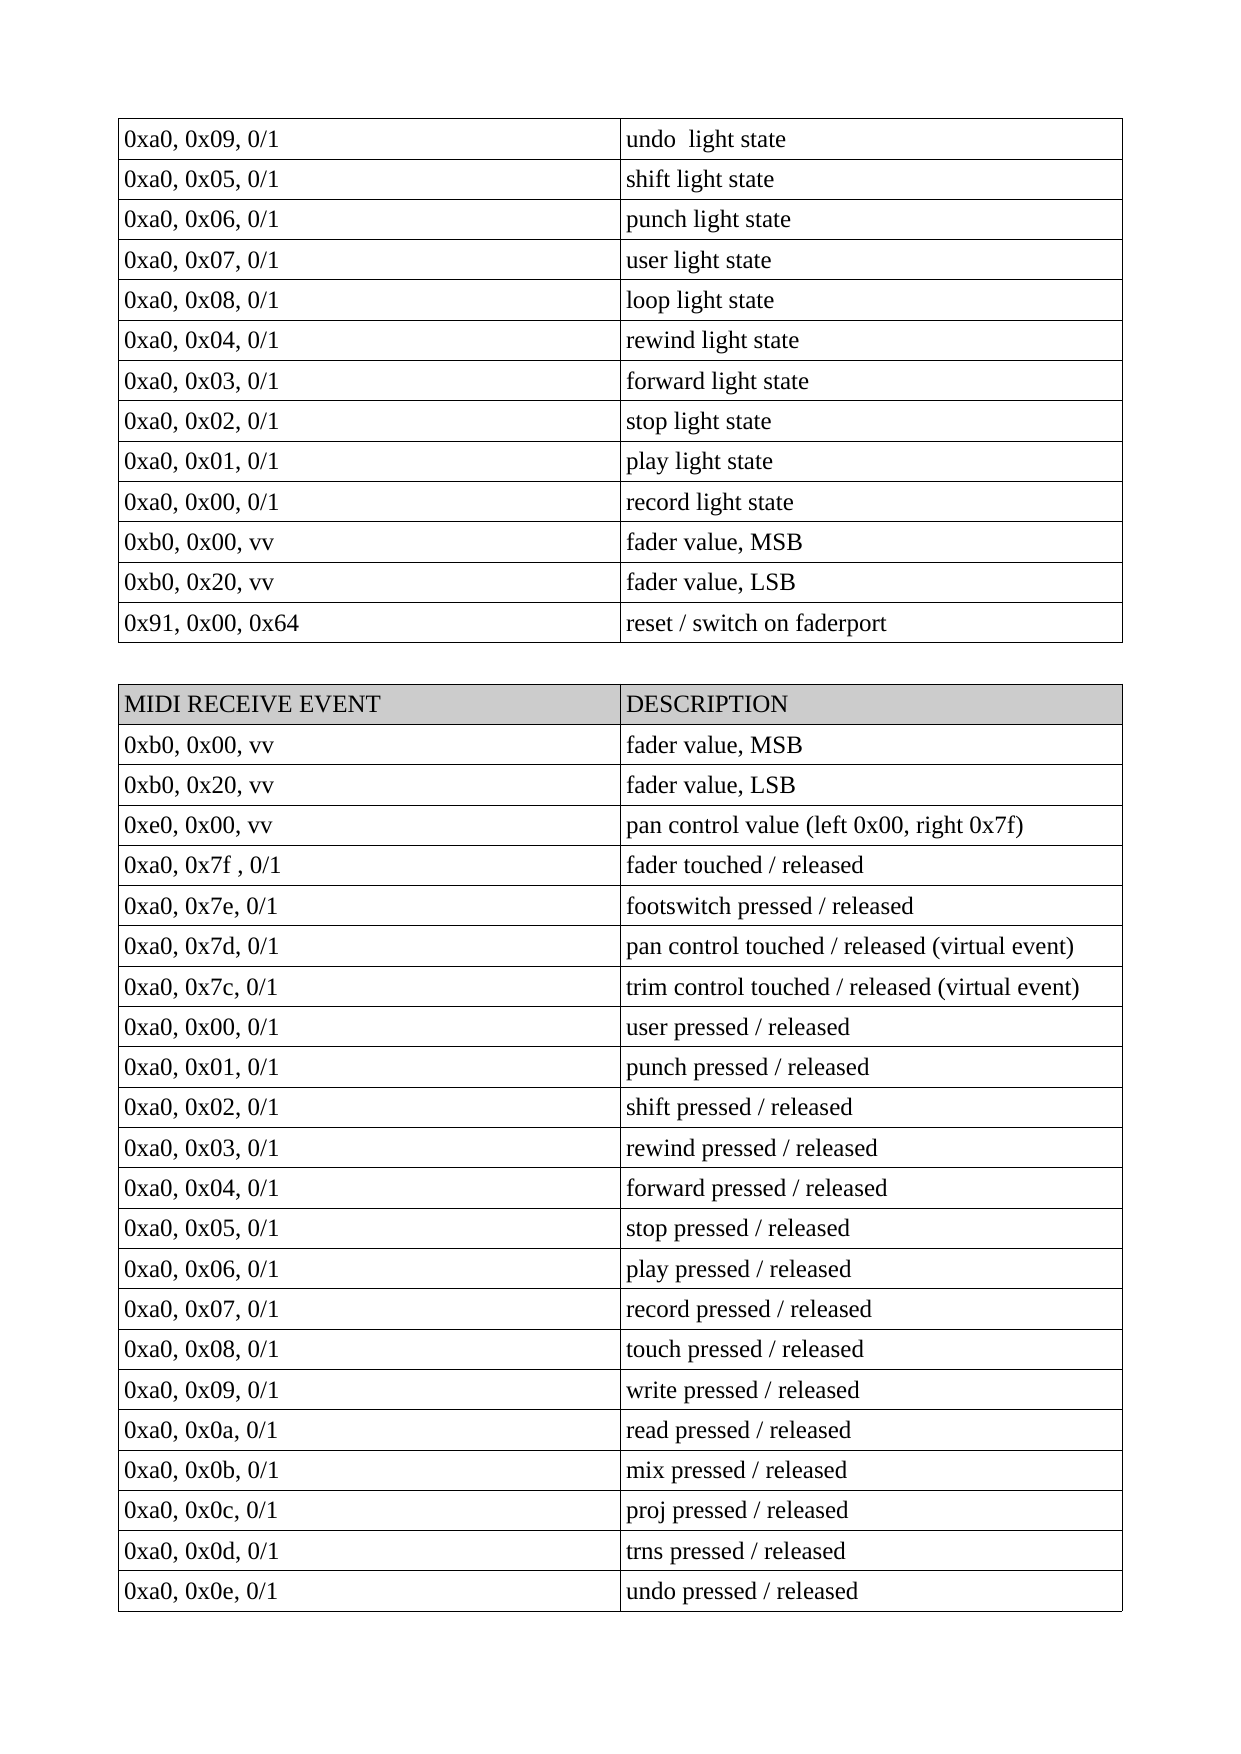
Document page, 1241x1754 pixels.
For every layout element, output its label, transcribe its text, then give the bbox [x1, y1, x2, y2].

table_cell play pressed / released [621, 1249, 1122, 1288]
table_cell fader value, MSB [621, 725, 1122, 764]
table_cell pan control touched / released (virtual event) [621, 926, 1122, 966]
table_cell 0xb0, 0x00, vv [119, 725, 620, 764]
table_cell punch pressed / released [621, 1047, 1122, 1087]
table_cell play light state [621, 442, 1122, 481]
table_cell 0xa0, 0x7e, 0/1 [119, 886, 620, 925]
table_cell 0xa0, 0x05, 0/1 [119, 1209, 620, 1248]
table_cell 0xa0, 0x0a, 0/1 [119, 1410, 620, 1449]
table_cell reset / switch on faderport [621, 603, 1122, 642]
table_cell pan control value (left 0x00, right 0x7f) [621, 806, 1122, 845]
table_cell undo light state [621, 119, 1122, 158]
table_cell 0xb0, 0x20, vv [119, 765, 620, 804]
table_cell loop light state [621, 280, 1122, 320]
table_cell write pressed / released [621, 1370, 1122, 1409]
table_cell footswitch pressed / released [621, 886, 1122, 925]
table_cell 0xa0, 0x04, 0/1 [119, 1168, 620, 1208]
table_cell touch pressed / released [621, 1330, 1122, 1369]
table_cell 0xa0, 0x03, 0/1 [119, 1128, 620, 1167]
table_cell forward light state [621, 361, 1122, 400]
table_cell forward pressed / released [621, 1168, 1122, 1208]
table_cell 0x91, 0x00, 0x64 [119, 603, 620, 642]
table_cell 0xa0, 0x7c, 0/1 [119, 967, 620, 1006]
table_cell rewind pressed / released [621, 1128, 1122, 1167]
table_cell 0xa0, 0x0c, 0/1 [119, 1491, 620, 1530]
table_cell 0xa0, 0x00, 0/1 [119, 1007, 620, 1046]
table_cell fader value, MSB [621, 522, 1122, 562]
table_cell 0xa0, 0x01, 0/1 [119, 442, 620, 481]
table_cell punch light state [621, 200, 1122, 239]
table_cell 0xa0, 0x7f , 0/1 [119, 846, 620, 885]
table_cell proj pressed / released [621, 1491, 1122, 1530]
table_cell stop pressed / released [621, 1209, 1122, 1248]
table_cell 0xa0, 0x0b, 0/1 [119, 1451, 620, 1490]
table_cell user light state [621, 240, 1122, 279]
table_cell 0xa0, 0x08, 0/1 [119, 280, 620, 320]
table_cell fader value, LSB [621, 563, 1122, 602]
table_cell 0xa0, 0x05, 0/1 [119, 160, 620, 199]
table_cell rewind light state [621, 321, 1122, 360]
table_cell 0xa0, 0x06, 0/1 [119, 1249, 620, 1288]
table_cell 0xa0, 0x09, 0/1 [119, 1370, 620, 1409]
table_cell 0xa0, 0x0d, 0/1 [119, 1531, 620, 1570]
table_cell 0xa0, 0x04, 0/1 [119, 321, 620, 360]
table_cell trim control touched / released (virtual event) [621, 967, 1122, 1006]
table_cell fader touched / released [621, 846, 1122, 885]
table_cell shift pressed / released [621, 1088, 1122, 1127]
table_cell 0xa0, 0x07, 0/1 [119, 1289, 620, 1328]
table_cell trns pressed / released [621, 1531, 1122, 1570]
table_cell 0xa0, 0x0e, 0/1 [119, 1571, 620, 1611]
table_cell 0xb0, 0x20, vv [119, 563, 620, 602]
table_cell read pressed / released [621, 1410, 1122, 1449]
table_cell 0xa0, 0x00, 0/1 [119, 482, 620, 521]
table_header DESCRIPTION [621, 685, 1122, 724]
table_cell stop light state [621, 401, 1122, 441]
table_cell 0xa0, 0x07, 0/1 [119, 240, 620, 279]
table_cell 0xa0, 0x06, 0/1 [119, 200, 620, 239]
table_cell record light state [621, 482, 1122, 521]
table_cell shift light state [621, 160, 1122, 199]
table_cell 0xa0, 0x02, 0/1 [119, 401, 620, 441]
table_cell record pressed / released [621, 1289, 1122, 1328]
table_header MIDI RECEIVE EVENT [119, 685, 620, 724]
table_cell undo pressed / released [621, 1571, 1122, 1611]
table_cell 0xa0, 0x7d, 0/1 [119, 926, 620, 966]
table_cell 0xb0, 0x00, vv [119, 522, 620, 562]
table_cell mix pressed / released [621, 1451, 1122, 1490]
table_cell fader value, LSB [621, 765, 1122, 804]
table_cell 0xa0, 0x01, 0/1 [119, 1047, 620, 1087]
table_cell 0xa0, 0x09, 0/1 [119, 119, 620, 158]
table_cell 0xa0, 0x02, 0/1 [119, 1088, 620, 1127]
table_cell user pressed / released [621, 1007, 1122, 1046]
table_cell 0xe0, 0x00, vv [119, 806, 620, 845]
table_cell 0xa0, 0x03, 0/1 [119, 361, 620, 400]
table_cell 0xa0, 0x08, 0/1 [119, 1330, 620, 1369]
